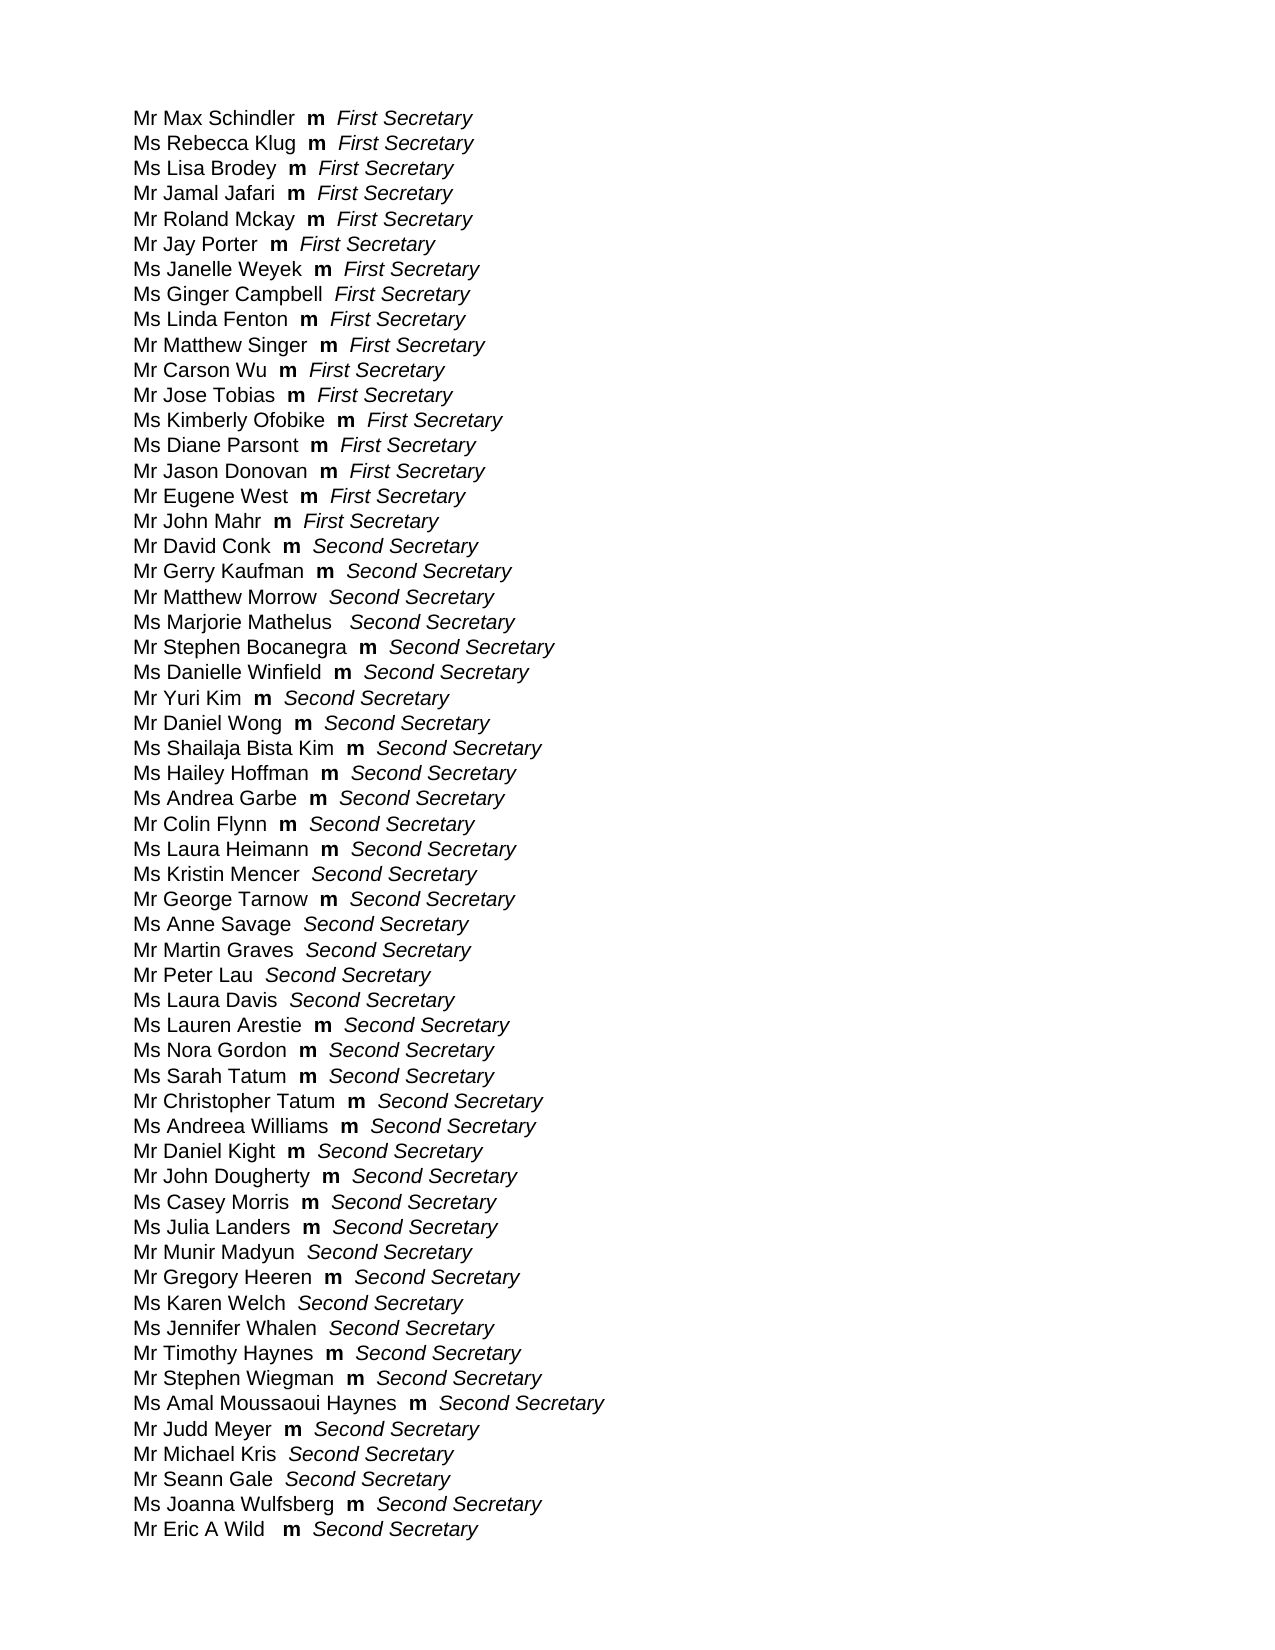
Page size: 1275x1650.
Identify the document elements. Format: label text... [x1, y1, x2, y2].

text Mr Martin Graves Second Secretary [133, 937, 1179, 961]
text Mr Colin Flynn m Second Secretary [133, 811, 1179, 835]
text Ms Lisa Brodey m First Secretary [133, 156, 1179, 180]
text Ms Janelle Weyek m First Secretary [133, 257, 1179, 281]
text Mr Daniel Kight m Second Secretary [133, 1139, 1179, 1163]
text Mr Eric A Wild m Second Secretary [133, 1517, 1179, 1541]
text Mr Stephen Bocanegra m Second Secretary [133, 635, 1179, 659]
text Ms Andrea Garbe m Second Secretary [133, 786, 1179, 810]
text Mr Max Schindler m First Secretary [133, 106, 1179, 129]
text Mr John Mahr m First Secretary [133, 509, 1179, 533]
text Ms Amal Moussaoui Haynes m Second Secretary [133, 1391, 1179, 1415]
text Ms Joanna Wulfsberg m Second Secretary [133, 1492, 1179, 1516]
text Ms Laura Heimann m Second Secretary [133, 837, 1179, 861]
text Mr Daniel Wong m Second Secretary [133, 711, 1179, 734]
text Ms Karen Welch Second Secretary [133, 1290, 1179, 1314]
text Ms Danielle Winfield m Second Secretary [133, 660, 1179, 684]
text Mr Jamal Jafari m First Secretary [133, 181, 1179, 205]
text Ms Linda Fenton m First Secretary [133, 307, 1179, 331]
text Mr Christopher Tatum m Second Secretary [133, 1089, 1179, 1113]
text Mr Roland Mckay m First Secretary [133, 206, 1179, 230]
text Mr Judd Meyer m Second Secretary [133, 1416, 1179, 1440]
text Ms Kristin Mencer Second Secretary [133, 862, 1179, 886]
text Mr Timothy Haynes m Second Secretary [133, 1341, 1179, 1365]
text Ms Nora Gordon m Second Secretary [133, 1038, 1179, 1062]
text Mr Yuri Kim m Second Secretary [133, 685, 1179, 709]
text Mr Gerry Kaufman m Second Secretary [133, 559, 1179, 583]
text Mr David Conk m Second Secretary [133, 534, 1179, 558]
text Mr Stephen Wiegman m Second Secretary [133, 1366, 1179, 1390]
text Mr Peter Lau Second Secretary [133, 963, 1179, 987]
text Mr John Dougherty m Second Secretary [133, 1164, 1179, 1188]
text Ms Kimberly Ofobike m First Secretary [133, 408, 1179, 432]
text Ms Lauren Arestie m Second Secretary [133, 1013, 1179, 1037]
text Mr Michael Kris Second Secretary [133, 1442, 1179, 1466]
text Ms Anne Savage Second Secretary [133, 912, 1179, 936]
text Ms Andreea Williams m Second Secretary [133, 1114, 1179, 1138]
text Mr Eugene West m First Secretary [133, 484, 1179, 508]
text Mr Matthew Morrow Second Secretary [133, 584, 1179, 608]
text Mr George Tarnow m Second Secretary [133, 887, 1179, 911]
text Mr Jose Tobias m First Secretary [133, 383, 1179, 407]
text Ms Marjorie Mathelus Second Secretary [133, 610, 1179, 634]
text Mr Seann Gale Second Secretary [133, 1467, 1179, 1491]
text Ms Jennifer Whalen Second Secretary [133, 1316, 1179, 1339]
text Ms Rebecca Klug m First Secretary [133, 131, 1179, 155]
text Mr Munir Madyun Second Secretary [133, 1240, 1179, 1264]
text Ms Laura Davis Second Secretary [133, 988, 1179, 1012]
text Mr Carson Wu m First Secretary [133, 358, 1179, 382]
text Ms Ginger Campbell First Secretary [133, 282, 1179, 306]
text Ms Sarah Tatum m Second Secretary [133, 1063, 1179, 1087]
text Ms Hailey Hoffman m Second Secretary [133, 761, 1179, 785]
text Ms Julia Landers m Second Secretary [133, 1215, 1179, 1239]
text Mr Matthew Singer m First Secretary [133, 332, 1179, 356]
text Mr Jay Porter m First Secretary [133, 232, 1179, 256]
text Ms Diane Parsont m First Secretary [133, 433, 1179, 457]
text Ms Casey Morris m Second Secretary [133, 1189, 1179, 1213]
text Mr Gregory Heeren m Second Secretary [133, 1265, 1179, 1289]
text Ms Shailaja Bista Kim m Second Secretary [133, 736, 1179, 760]
text Mr Jason Donovan m First Secretary [133, 458, 1179, 482]
